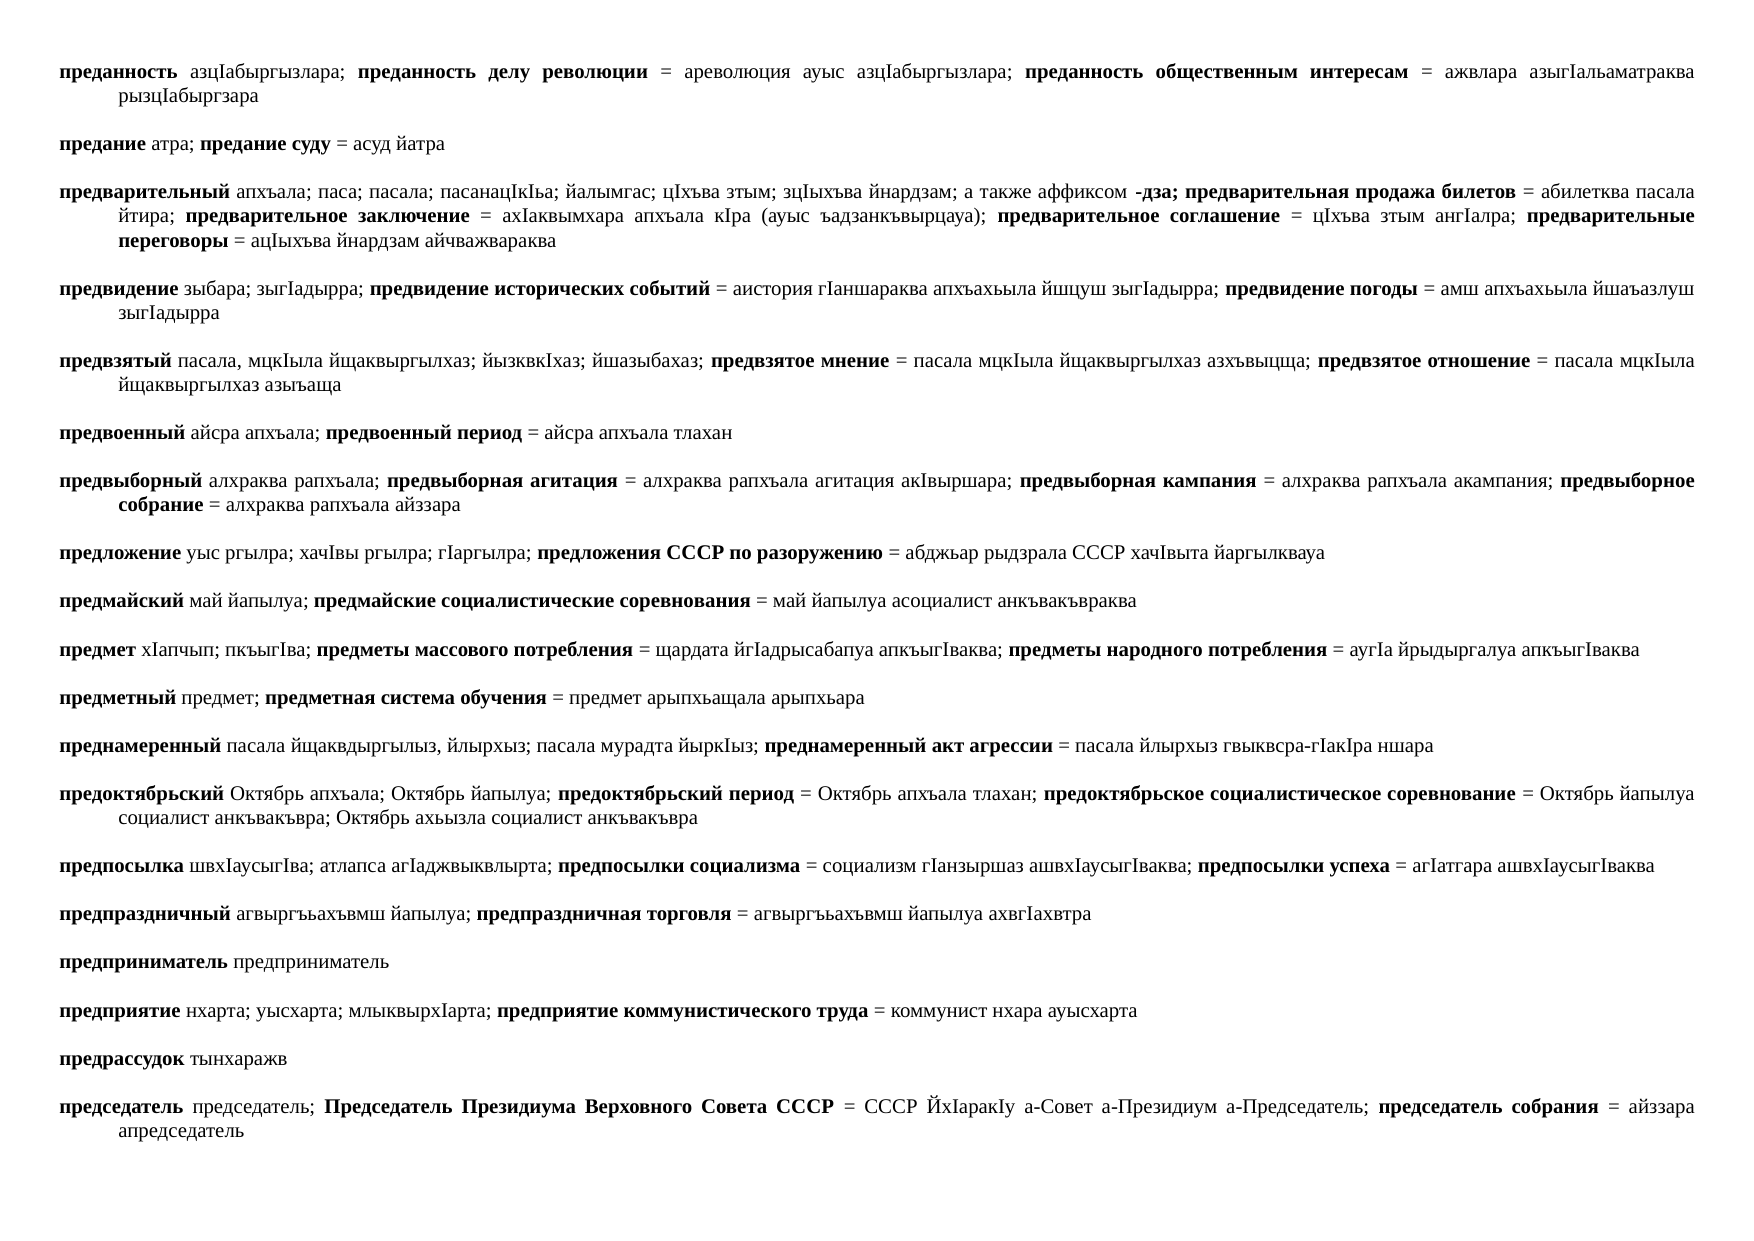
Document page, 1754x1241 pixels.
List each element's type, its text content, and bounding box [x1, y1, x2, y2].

text предварительный апхъала; паса; пасала; пасанацIкIьа; йалымгас; цIхъва зтым; зцIыхъва йнардзам; а также аффиксом -дза; предварительная продажа билетов = абилетква пасала йтира; предварительное заключение = ахIаквымхара апхъала кIра (ауыс ъадзанкъвырцауа); предварительное соглашение = цIхъва зтым ангIалра; предварительные переговоры = ацIыхъва йнардзам айчважвараква [59, 179, 1695, 252]
text предание атра; предание суду = асуд йатра [59, 131, 1695, 155]
text предметный предмет; предметная система обучения = предмет арыпхьащала арыпхьара [59, 685, 1695, 709]
text предвидение зыбара; зыгIадырра; предвидение исторических событий = аистория гIаншараква апхъахьыла йшцуш зыгIадырра; предвидение погоды = амш апхъахьыла йшаъазлуш зыгIадырра [59, 276, 1695, 324]
text предложение уыс ргылра; хачIвы ргылра; гIаргылра; предложения СССР по разоружению = абджьар рыдзрала СССР хачIвыта йаргылквауа [59, 540, 1695, 564]
text предмет хIапчып; пкъыгIва; предметы массового потребления = щардата йгIадрысабапуа апкъыгIваква; предметы народного потребления = аугIа йрыдыргалуа апкъыгIваква [59, 637, 1695, 661]
text преднамеренный пасала йщаквдыргылыз, йлырхыз; пасала мурадта йыркIыз; преднамеренный акт агрессии = пасала йлырхыз гвыквсра-гIакIра ншара [59, 733, 1695, 757]
text предоктябрьский Октябрь апхъала; Октябрь йапылуа; предоктябрьский период = Октябрь апхъала тлахан; предоктябрьское социалистическое соревнование = Октябрь йапылуа социалист анкъвакъвра; Октябрь ахьызла социалист анкъвакъвра [59, 781, 1695, 829]
text предприниматель предприниматель [59, 949, 1695, 973]
text председатель председатель; Председатель Президиума Верховного Совета СССР = СССР ЙхIаракIу а-Совет а-Президиум а-Председатель; председатель собрания = айззара апредседатель [59, 1094, 1695, 1142]
text предпраздничный агвыргъьахъвмш йапылуа; предпраздничная торговля = агвыргъьахъвмш йапылуа ахвгIахвтра [59, 901, 1695, 925]
text предрассудок тынхаражв [59, 1046, 1695, 1070]
text преданность азцIабыргызлара; преданность делу революции = ареволюция ауыс азцIабыргызлара; преданность общественным интересам = ажвлара азыгIальаматраква рызцIабыргзара [59, 59, 1695, 107]
text предприятие нхарта; уысхарта; млыквырхIарта; предприятие коммунистического труда = коммунист нхара ауысхарта [59, 997, 1695, 1022]
text предвзятый пасала, мцкIыла йщаквыргылхаз; йызквкIхаз; йшазыбахаз; предвзятое мнение = пасала мцкIыла йщаквыргылхаз азхъвыцща; предвзятое отношение = пасала мцкIыла йщаквыргылхаз азыъаща [59, 348, 1695, 396]
text предвоенный айсра апхъала; предвоенный период = айсра апхъала тлахан [59, 420, 1695, 444]
text предмайский май йапылуа; предмайские социалистические соревнования = май йапылуа асоциалист анкъвакъвраква [59, 588, 1695, 612]
text предвыборный алхраква рапхъала; предвыборная агитация = алхраква рапхъала агитация акIвыршара; предвыборная кампания = алхраква рапхъала акампания; предвыборное собрание = алхраква рапхъала айззара [59, 468, 1695, 516]
text предпосылка швхIаусыгIва; атлапса агIаджвыквлырта; предпосылки социализма = социализм гIанзыршаз ашвхIаусыгIваква; предпосылки успеха = агIатгара ашвхIаусыгIваква [59, 853, 1695, 877]
